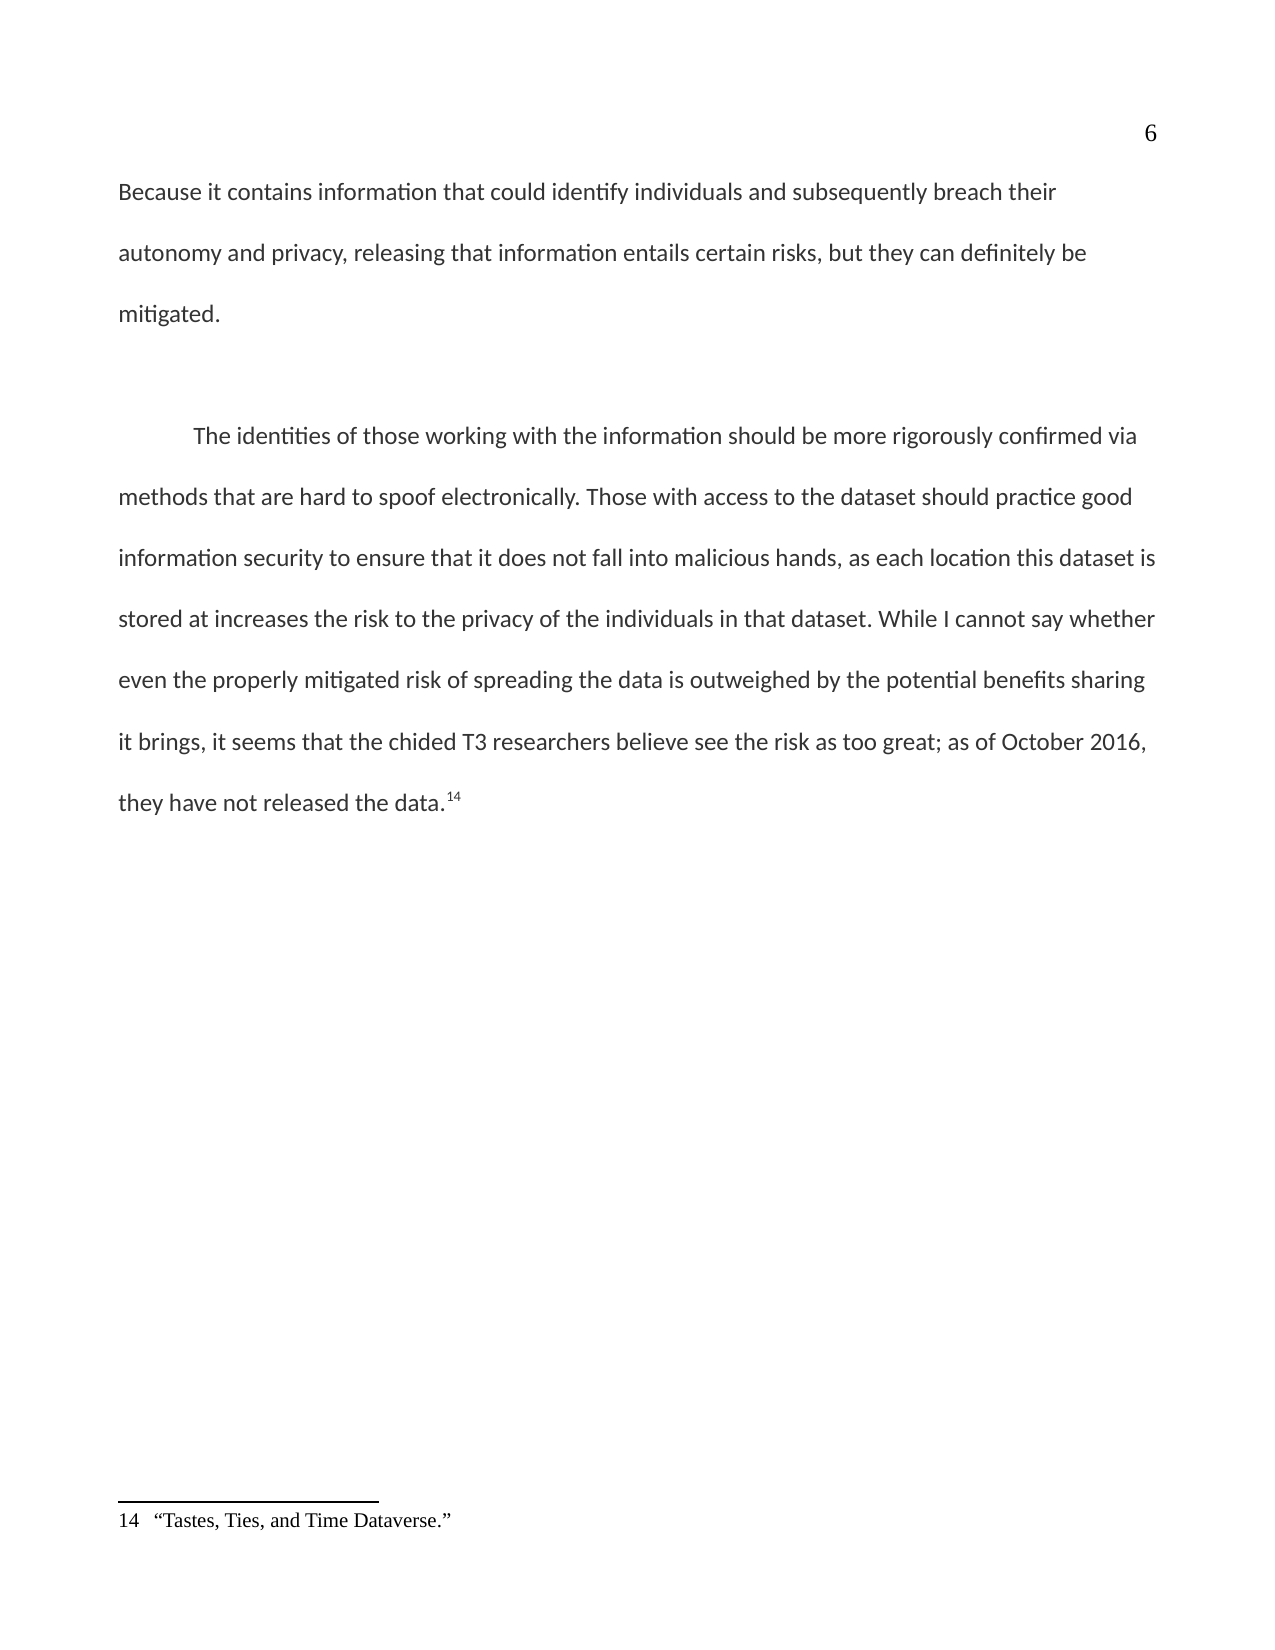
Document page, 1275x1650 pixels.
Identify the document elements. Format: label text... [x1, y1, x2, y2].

text Because it contains information that could identify individuals and subsequently breach their autonomy and privacy, releasing that information entails certain risks, but they can definitely be mitigated. [118, 176, 1157, 329]
text “Tastes, Ties, and Time Dataverse.” [118, 1508, 1157, 1532]
text The identities of those working with the information should be more rigorously confirmed via methods that are hard to spoof electronically. Those with access to the dataset should practice good information security to ensure that it does not fall into malicious hands, as each location this dataset is stored at increases the risk to the privacy of the individuals in that dataset. While I cannot say whether even the properly mitigated risk of spreading the data is outweighed by the potential benefits sharing it brings, it seems that the chided T3 researchers believe see the risk as too great; as of October 2016, they have not released the data. [118, 421, 1157, 817]
